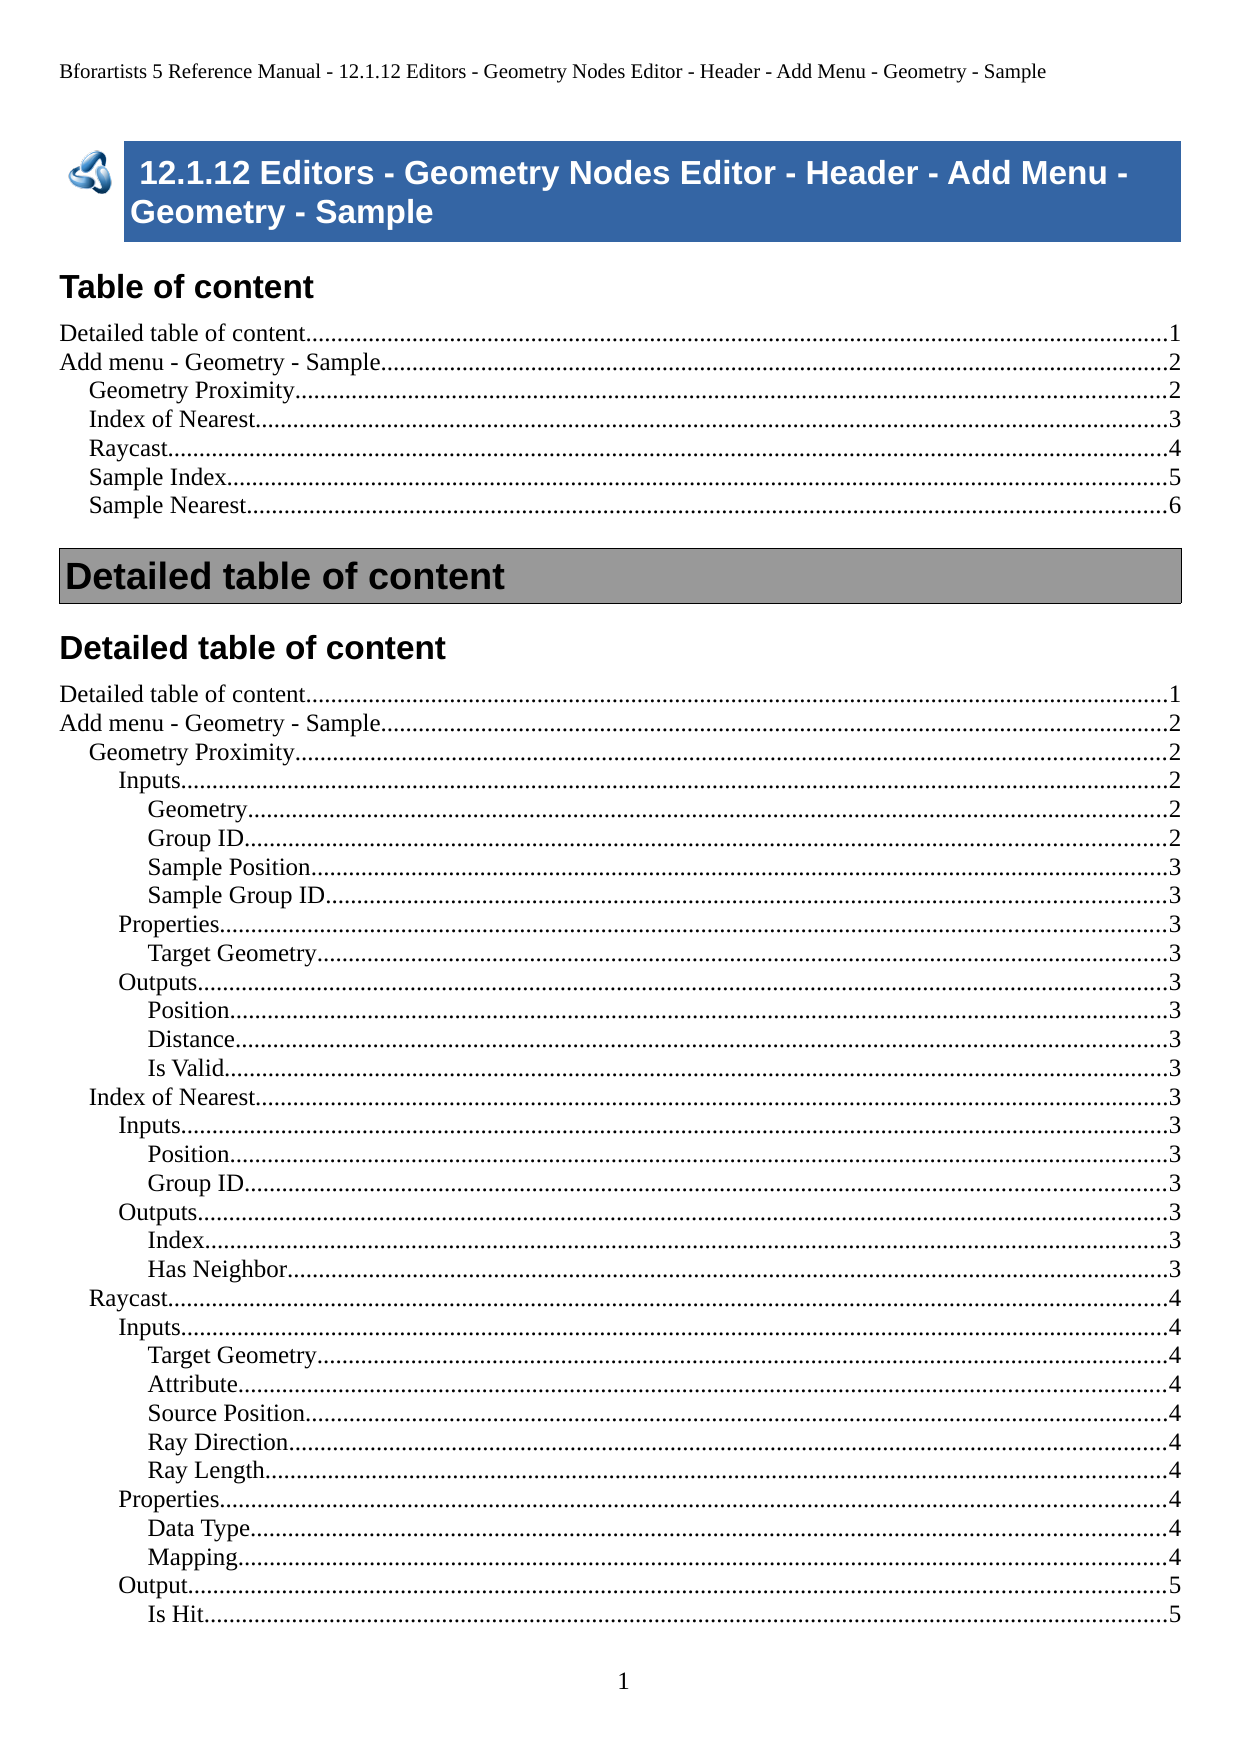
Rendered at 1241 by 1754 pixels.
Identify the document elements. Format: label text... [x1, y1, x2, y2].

text Inputs 3 [118, 1110, 1181, 1139]
text Is Hit 5 [147, 1599, 1181, 1628]
text Group ID 2 [147, 823, 1181, 852]
table_header [59, 141, 124, 242]
text Sample Position 3 [147, 852, 1181, 880]
text Add menu - Geometry - Sample 2 [59, 347, 1181, 375]
text Raycast 4 [88, 433, 1181, 462]
text Mapping 4 [147, 1542, 1181, 1570]
text Sample Index 5 [88, 462, 1181, 490]
table_header Detailed table of content [60, 549, 1181, 603]
text Raycast 4 [88, 1283, 1181, 1312]
text Ray Direction 4 [147, 1427, 1181, 1455]
text Index of Nearest 3 [88, 1082, 1181, 1110]
text Ray Length 4 [147, 1455, 1181, 1484]
table_header 12.1.12 Editors - Geometry Nodes Editor - Header - Add Menu - Geometry - Sample [124, 141, 1181, 242]
text Data Type 4 [147, 1513, 1181, 1542]
text Geometry 2 [147, 794, 1181, 823]
text Geometry Proximity 2 [88, 375, 1181, 404]
text Inputs 2 [118, 765, 1181, 794]
text Index of Nearest 3 [88, 404, 1181, 433]
text Outputs 3 [118, 1197, 1181, 1225]
text Attribute 4 [147, 1369, 1181, 1398]
text Target Geometry 4 [147, 1340, 1181, 1369]
text Geometry Proximity 2 [88, 737, 1181, 765]
text Is Valid 3 [147, 1053, 1181, 1082]
text Properties 3 [118, 909, 1181, 938]
text Position 3 [147, 995, 1181, 1024]
subtitle Detailed table of content [59, 628, 1181, 667]
text Inputs 4 [118, 1312, 1181, 1340]
text Distance 3 [147, 1024, 1181, 1053]
text Source Position 4 [147, 1398, 1181, 1427]
text Has Neighbor 3 [147, 1254, 1181, 1283]
text Index 3 [147, 1225, 1181, 1254]
text Group ID 3 [147, 1168, 1181, 1197]
text Detailed table of content 1 [59, 318, 1181, 347]
text Detailed table of content 1 [59, 679, 1181, 708]
text Target Geometry 3 [147, 938, 1181, 967]
text Position 3 [147, 1139, 1181, 1168]
text Output 5 [118, 1570, 1181, 1599]
text Sample Group ID 3 [147, 880, 1181, 909]
picture [65, 147, 114, 197]
text Properties 4 [118, 1484, 1181, 1513]
text Outputs 3 [118, 967, 1181, 995]
text Sample Nearest 6 [88, 490, 1181, 519]
text Add menu - Geometry - Sample 2 [59, 708, 1181, 737]
subtitle Table of content [59, 267, 1181, 305]
